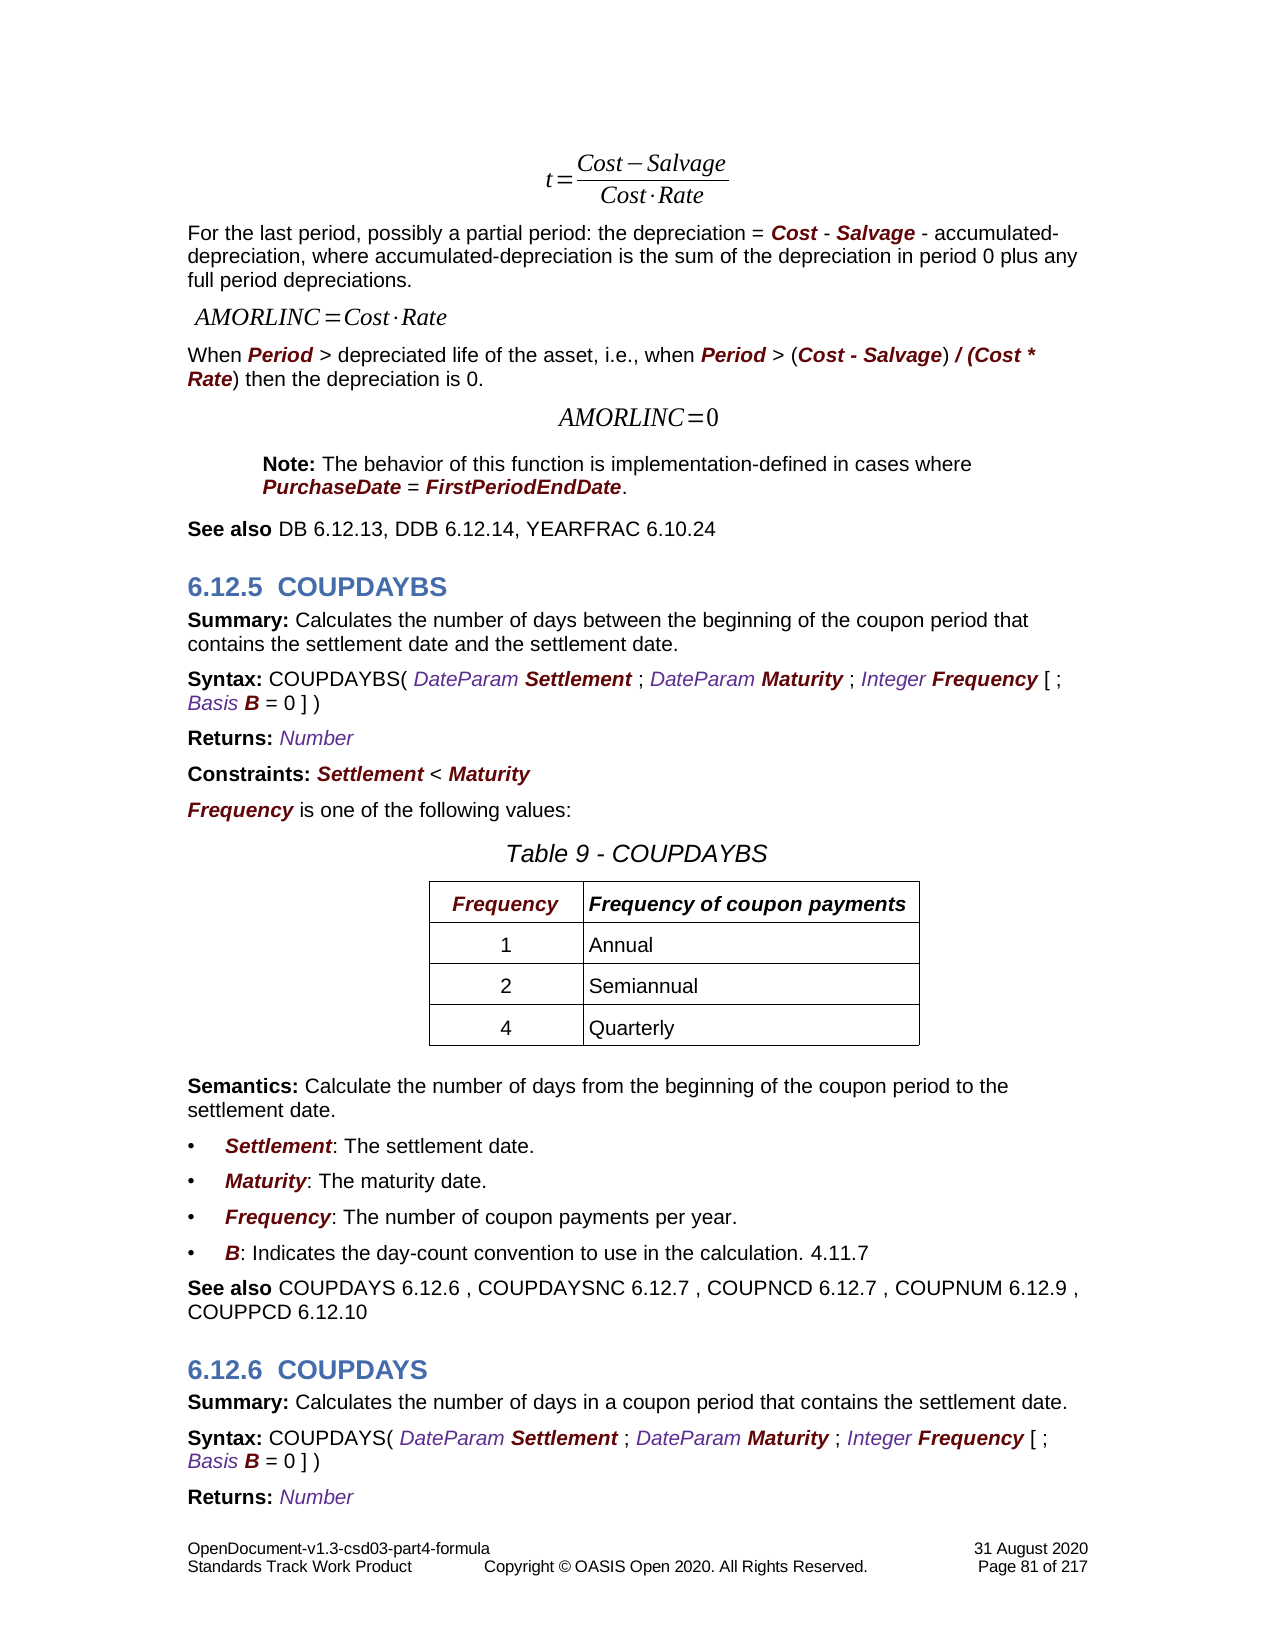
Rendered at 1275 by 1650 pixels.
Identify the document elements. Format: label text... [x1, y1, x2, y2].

text Summary: Calculates the number of days in a coupon period that contains the settlement date. [187, 1391, 1088, 1414]
text See also COUPDAYS 6.12.6 , COUPDAYSNC 6.12.7 , COUPNCD 6.12.7 , COUPNUM 6.12.9 , COUPPCD 6.12.10 [187, 1277, 1088, 1324]
table_header Frequency of coupon payments [584, 882, 919, 922]
text See also DB 6.12.13, DDB 6.12.14, YEARFRAC 6.10.24 [187, 518, 1088, 541]
table_cell Annual [584, 923, 919, 963]
list B: Indicates the day-count convention to use in the calculation. 4.11.7 [187, 1241, 1088, 1264]
text Syntax: COUPDAYS( DateParam Settlement ; DateParam Maturity ; Integer Frequency [ ; Basis B = 0 ] ) [187, 1426, 1088, 1473]
text Table 9 - COUPDAYBS [187, 840, 1088, 868]
list Maturity: The maturity date. [187, 1170, 1088, 1193]
table_cell Semiannual [584, 964, 919, 1004]
text For the last period, possibly a partial period: the depreciation = Cost - Salvage - accumulated-depreciation, where accumulated-depreciation is the sum of the depreciation in period 0 plus any full period depreciations. [187, 221, 1088, 292]
text Semantics: Calculate the number of days from the beginning of the coupon period to the settlement date. [187, 1051, 1088, 1122]
list Settlement: The settlement date. [187, 1134, 1088, 1158]
text Summary: Calculates the number of days between the beginning of the coupon period that contains the settlement date and the settlement date. [187, 608, 1088, 656]
table_header Frequency [430, 882, 583, 922]
text Note: The behavior of this function is implementation-defined in cases where PurchaseDate = FirstPeriodEndDate. [262, 452, 1013, 499]
text Returns: Number [187, 727, 1088, 750]
text Returns: Number [187, 1486, 1088, 1509]
subtitle COUPDAYS [187, 1355, 1088, 1385]
subtitle COUPDAYBS [187, 572, 1088, 602]
list Frequency: The number of coupon payments per year. [187, 1205, 1088, 1229]
table_cell 4 [430, 1005, 583, 1045]
text Syntax: COUPDAYBS( DateParam Settlement ; DateParam Maturity ; Integer Frequency [ ; Basis B = 0 ] ) [187, 668, 1088, 715]
table_cell 2 [430, 964, 583, 1004]
table_cell Quarterly [584, 1005, 919, 1045]
text When Period > depreciated life of the asset, i.e., when Period > (Cost - Salvage) / (Cost * Rate) then the depreciation is 0. [187, 344, 1088, 391]
table_cell 1 [430, 923, 583, 963]
text Constraints: Settlement < Maturity [187, 762, 1088, 786]
text Frequency is one of the following values: [187, 798, 1088, 822]
